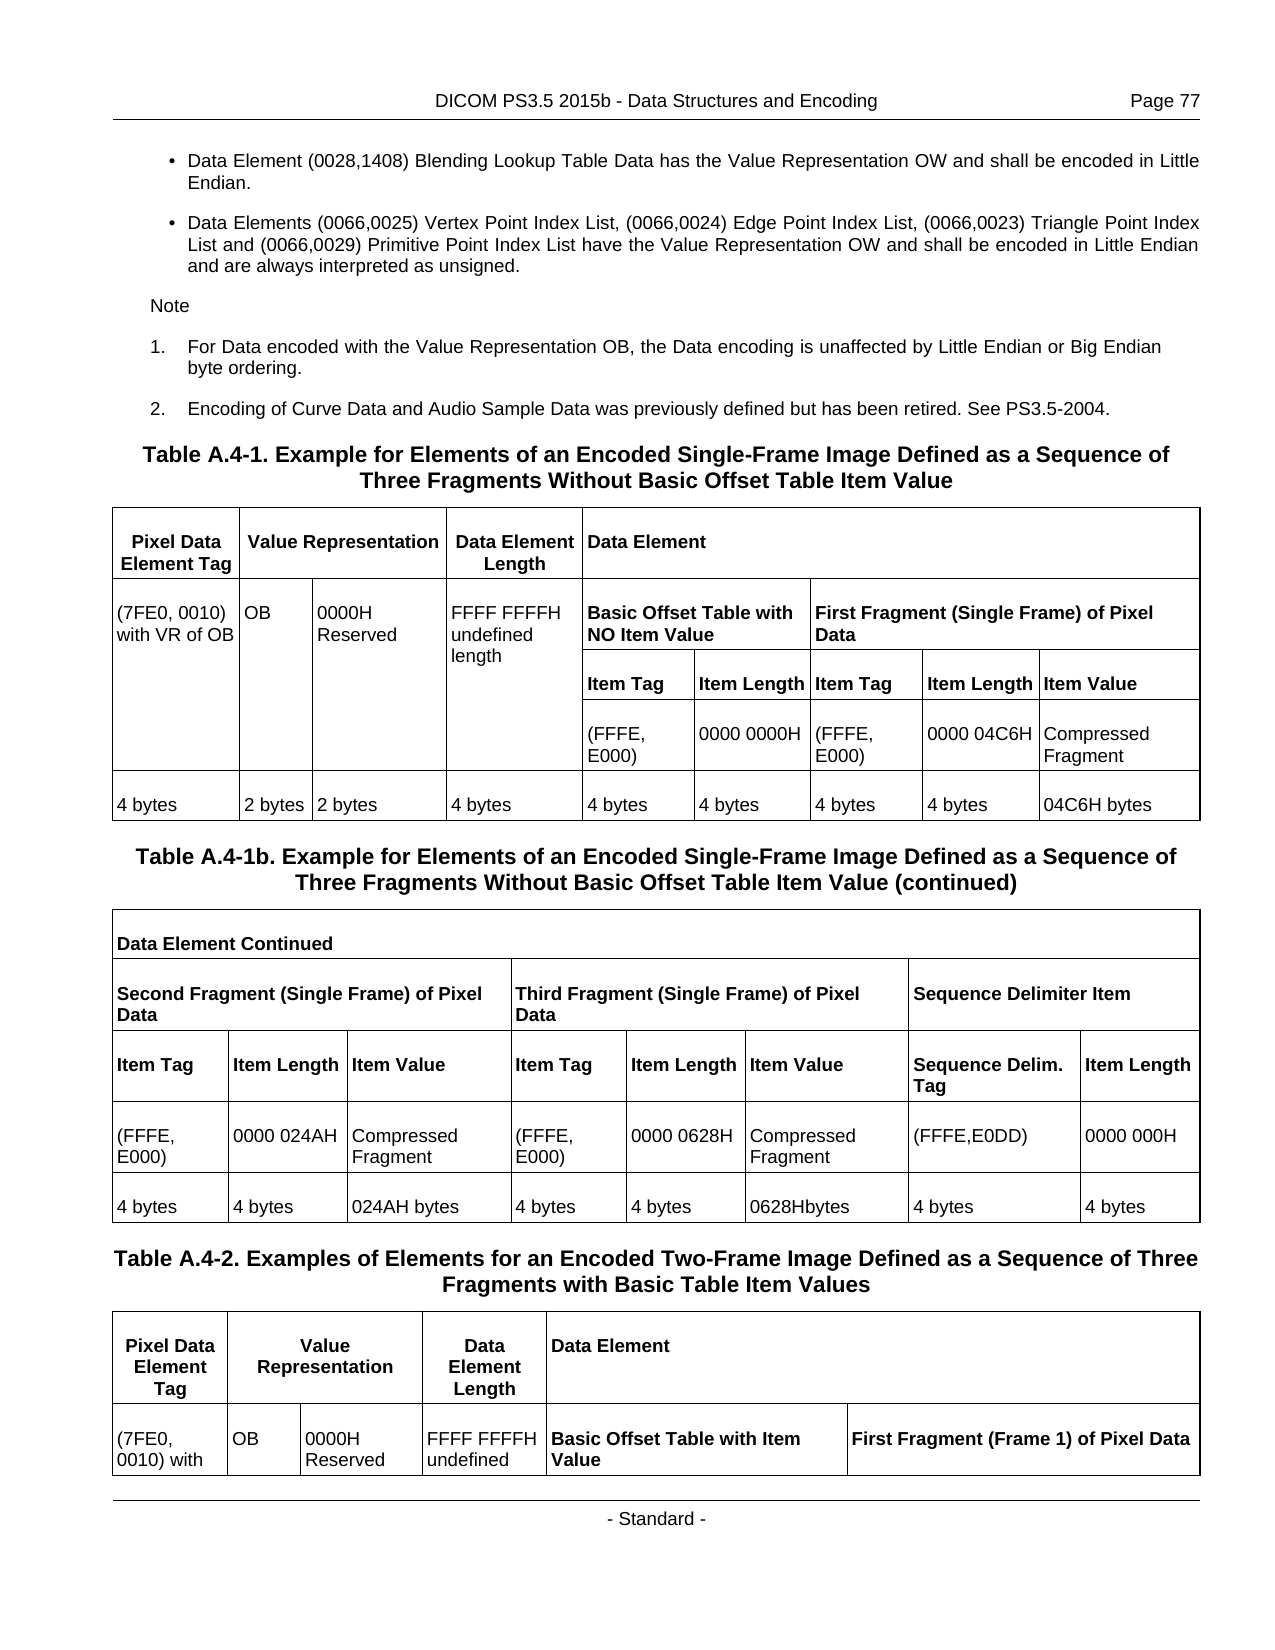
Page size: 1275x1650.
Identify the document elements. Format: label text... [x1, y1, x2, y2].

table_cell 4 bytes [1081, 1173, 1199, 1222]
table_cell 4 bytes [811, 771, 922, 820]
table_cell 024AH bytes [348, 1173, 511, 1222]
table_cell Item Tag [811, 650, 922, 699]
table_cell 0000H Reserved [301, 1404, 422, 1474]
table_cell (7FE0, 0010) with VR of OB [113, 579, 239, 770]
table_cell 0628Hbytes [746, 1173, 908, 1222]
table_cell 4 bytes [923, 771, 1039, 820]
table_cell FFFF FFFFH undefined length [447, 579, 582, 770]
table_cell Item Value [348, 1031, 511, 1101]
table_cell First Fragment (Single Frame) of Pixel Data [811, 579, 1199, 649]
table_cell Compressed Fragment [348, 1102, 511, 1172]
table_cell Item Value [1040, 650, 1199, 699]
text Note [150, 295, 1162, 317]
table_header Data Element [583, 508, 1199, 578]
table_cell First Fragment (Frame 1) of Pixel Data [848, 1404, 1199, 1474]
table_header Pixel Data Element Tag [113, 508, 239, 578]
table_cell 4 bytes [113, 1173, 228, 1222]
table_cell 4 bytes [512, 1173, 626, 1222]
table_cell 4 bytes [695, 771, 810, 820]
list For Data encoded with the Value Representation OB, the Data encoding is unaffected by Little Endian or Big Endian byte ordering. [150, 336, 1162, 379]
table_cell Item Tag [512, 1031, 626, 1101]
table_cell Sequence Delim. Tag [909, 1031, 1080, 1101]
table_header Data Element Length [423, 1312, 546, 1403]
table_cell 4 bytes [447, 771, 582, 820]
table_cell Sequence Delimiter Item [909, 959, 1199, 1029]
table_cell Item Length [627, 1031, 745, 1101]
table_cell Basic Offset Table with Item Value [547, 1404, 847, 1474]
table_cell Item Length [1081, 1031, 1199, 1101]
text Table A.4-1. Example for Elements of an Encoded Single-Frame Image Defined as a Sequence of Three Fragments Without Basic Offset Table Item Value [112, 442, 1200, 493]
table_cell (FFFE, E000) [583, 700, 694, 770]
table_cell FFFF FFFFH undefined [423, 1404, 546, 1474]
table_cell (FFFE, E000) [811, 700, 922, 770]
table_cell 2 bytes [240, 771, 312, 820]
table_cell Item Length [229, 1031, 347, 1101]
table_cell 0000H Reserved [313, 579, 446, 770]
table_cell 4 bytes [627, 1173, 745, 1222]
table_cell (FFFE,E0DD) [909, 1102, 1080, 1172]
table_header Data Element Continued [113, 910, 1199, 958]
table_cell 0000 0000H [695, 700, 810, 770]
table_cell (FFFE, E000) [113, 1102, 228, 1172]
table_cell Item Length [923, 650, 1039, 699]
table_cell Item Value [746, 1031, 908, 1101]
table_cell 0000 000H [1081, 1102, 1199, 1172]
table_cell 4 bytes [909, 1173, 1080, 1222]
table_cell 4 bytes [583, 771, 694, 820]
table_cell Compressed Fragment [746, 1102, 908, 1172]
table_cell 4 bytes [229, 1173, 347, 1222]
list Data Elements (0066,0025) Vertex Point Index List, (0066,0024) Edge Point Index List, (0066,0023) Triangle Point Index List and (0066,0029) Primitive Point Index List have the Value Representation OW and shall be encoded in Little Endian and are always interpreted as unsigned. [169, 212, 1200, 277]
table_cell Third Fragment (Single Frame) of Pixel Data [512, 959, 908, 1029]
text Table A.4-1b. Example for Elements of an Encoded Single-Frame Image Defined as a Sequence of Three Fragments Without Basic Offset Table Item Value (continued) [112, 843, 1200, 895]
table_cell Second Fragment (Single Frame) of Pixel Data [113, 959, 511, 1029]
table_cell OB [240, 579, 312, 770]
table_cell 4 bytes [113, 771, 239, 820]
table_header Data Element Length [447, 508, 582, 578]
table_cell 2 bytes [313, 771, 446, 820]
table_cell OB [228, 1404, 300, 1474]
table_cell Item Length [695, 650, 810, 699]
table_cell 0000 0628H [627, 1102, 745, 1172]
table_cell (FFFE, E000) [512, 1102, 626, 1172]
list Data Element (0028,1408) Blending Lookup Table Data has the Value Representation OW and shall be encoded in Little Endian. [169, 150, 1200, 193]
list Encoding of Curve Data and Audio Sample Data was previously defined but has been retired. See PS3.5-2004. [150, 397, 1162, 419]
table_cell Item Tag [113, 1031, 228, 1101]
table_cell Basic Offset Table with NO Item Value [583, 579, 810, 649]
table_header Value Representation [240, 508, 446, 578]
table_cell 0000 04C6H [923, 700, 1039, 770]
table_cell 04C6H bytes [1040, 771, 1199, 820]
table_header Pixel Data Element Tag [113, 1312, 227, 1403]
table_header Data Element [547, 1312, 1199, 1403]
table_cell 0000 024AH [229, 1102, 347, 1172]
table_cell Item Tag [583, 650, 694, 699]
text Table A.4-2. Examples of Elements for an Encoded Two-Frame Image Defined as a Sequence of Three Fragments with Basic Table Item Values [112, 1245, 1200, 1297]
table_header Value Representation [228, 1312, 422, 1403]
table_cell (7FE0, 0010) with [113, 1404, 227, 1474]
table_cell Compressed Fragment [1040, 700, 1199, 770]
